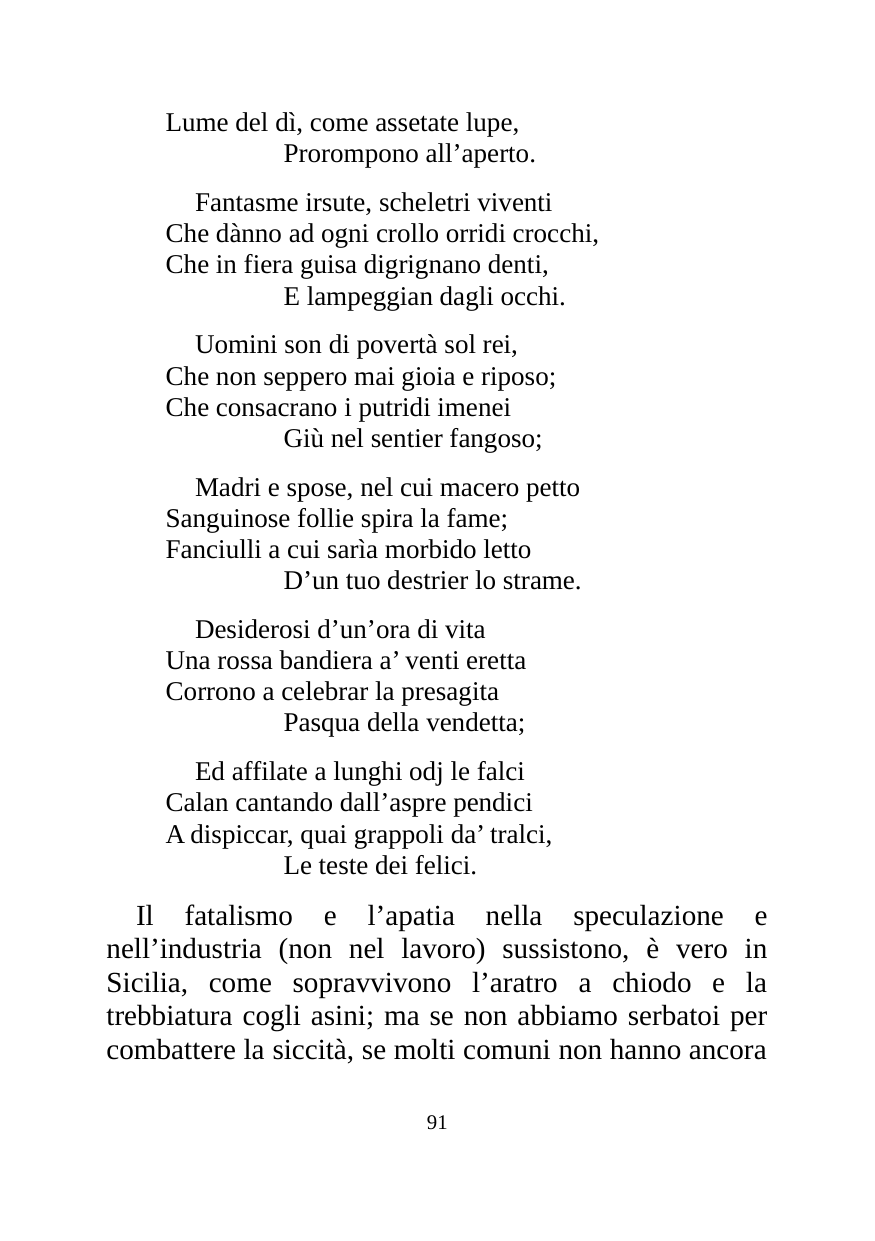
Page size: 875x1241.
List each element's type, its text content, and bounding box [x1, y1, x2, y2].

text Lume del dì, come assetate lupe, [165, 106, 768, 137]
text Ed affilate a lunghi odj le falci Calan cantando dall’aspre pendici A dispiccar, quai grappoli da’ tralci, [165, 755, 768, 849]
text Madri e spose, nel cui macero petto Sanguinose follie spira la fame; Fanciulli a cui sarìa morbido letto [165, 471, 768, 564]
text Pasqua della vendetta; [254, 707, 768, 738]
text Prorompono all’aperto. [254, 137, 768, 168]
text Fantasme irsute, scheletri viventi Che dànno ad ogni crollo orridi crocchi, Che in fiera guisa digrignano denti, [165, 186, 768, 280]
text Desiderosi d’un’ora di vita Una rossa bandiera a’ venti eretta Corrono a celebrar la presagita [165, 613, 768, 707]
text D’un tuo destrier lo strame. [254, 564, 768, 595]
text Uomini son di povertà sol rei, Che non seppero mai gioia e riposo; Che consacrano i putridi imenei [165, 328, 768, 422]
text Il fatalismo e l’apatia nella speculazione e nell’industria (non nel lavoro) sussistono, è vero in Sicilia, come sopravvivono l’aratro a chiodo e la trebbiatura cogli asini; ma se non abbiamo serbatoi per combattere la siccità, se molti comuni non hanno ancora [106, 898, 768, 1065]
text E lampeggian dagli occhi. [254, 280, 768, 311]
text Giù nel sentier fangoso; [254, 422, 768, 453]
text Le teste dei felici. [254, 849, 768, 880]
